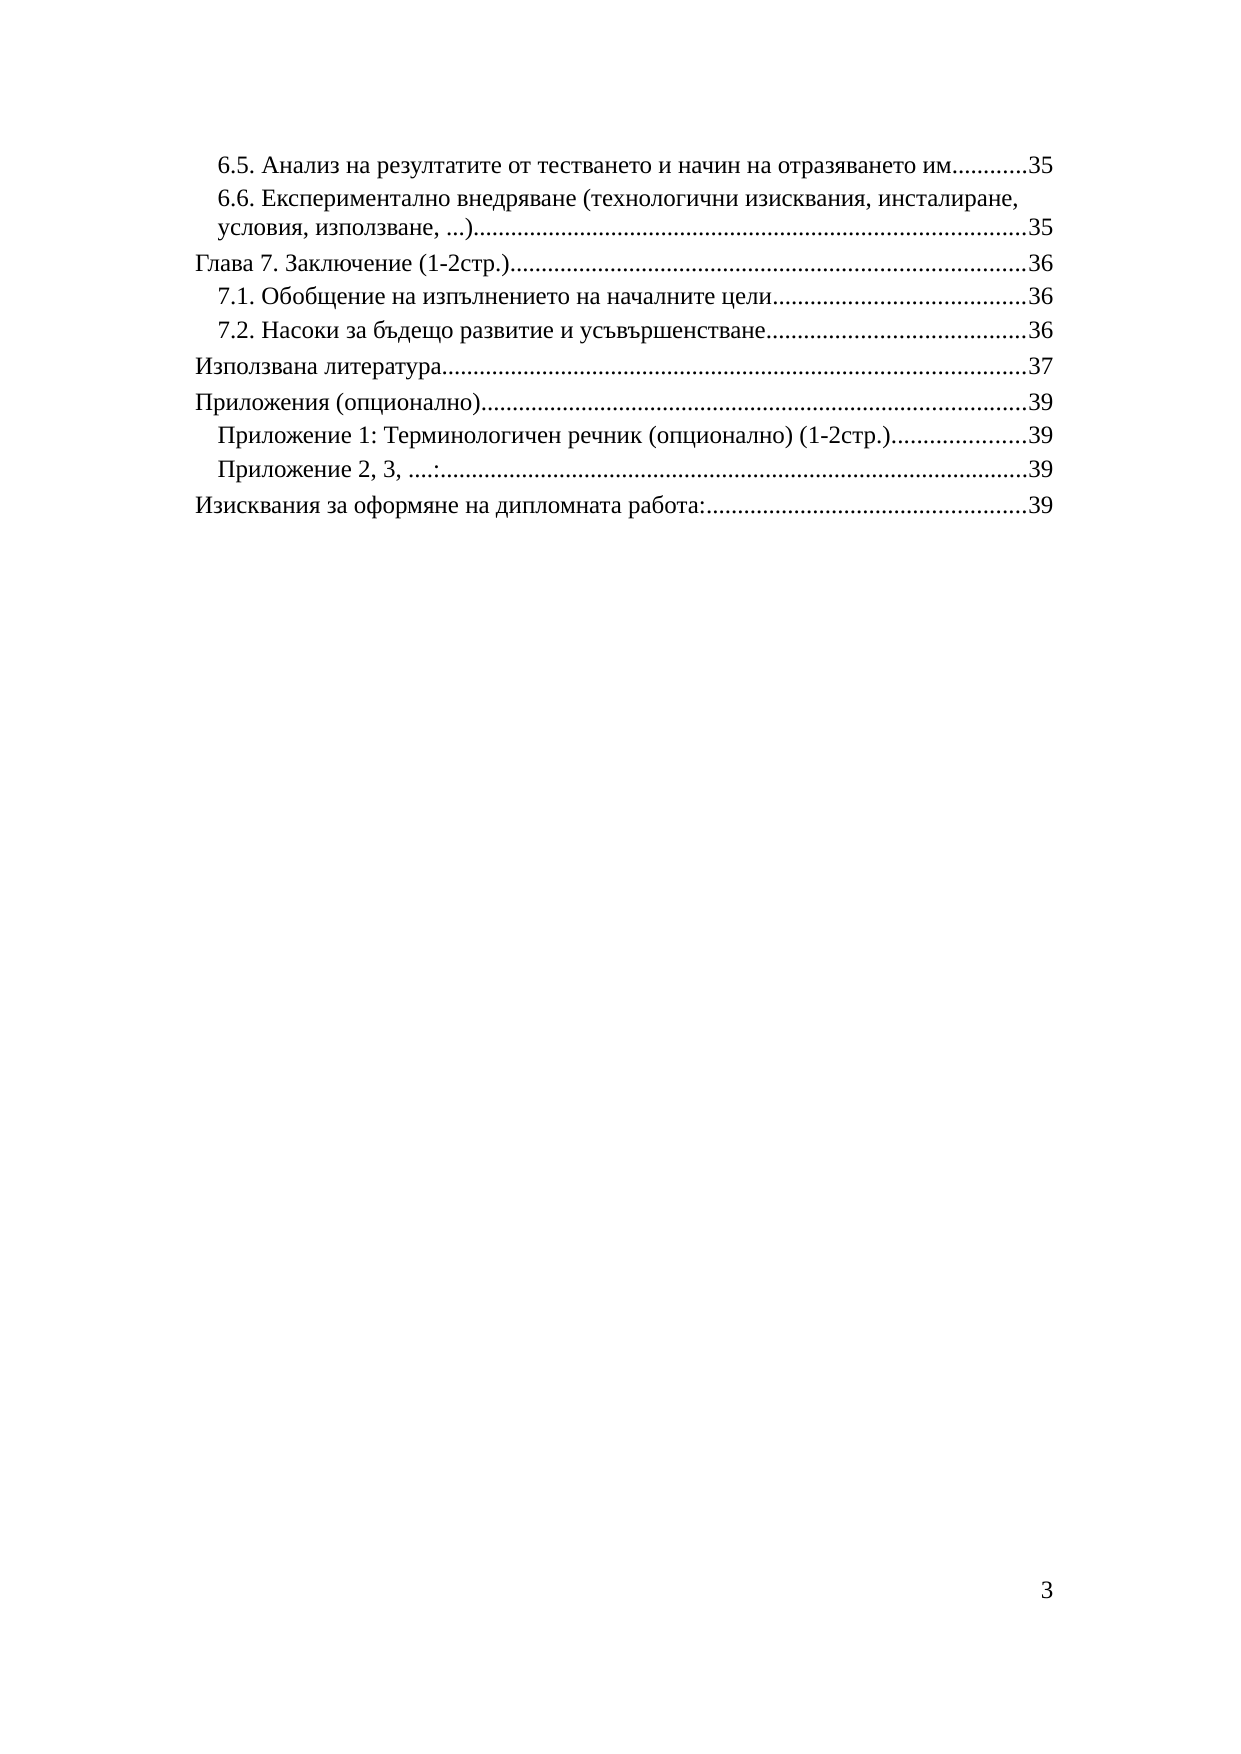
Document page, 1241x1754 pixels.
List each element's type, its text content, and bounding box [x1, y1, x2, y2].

text 7.2. Насоки за бъдещо развитие и усъвършенстване 36 [217, 315, 1053, 343]
text Глава 7. Заключение (1-2стр.) 36 [195, 248, 1053, 277]
text 6.6. Експериментално внедряване (технологични изисквания, инсталиране, условия, използване, ...) 35 [217, 183, 1053, 241]
text 6.5. Анализ на резултатите от тестването и начин на отразяването им 35 [217, 150, 1053, 179]
text Изисквания за оформяне на дипломната работа: 39 [195, 490, 1053, 519]
text 7.1. Обобщение на изпълнението на началните цели 36 [217, 281, 1053, 310]
text Приложения (опционално) 39 [195, 387, 1053, 416]
text Приложение 2, 3, ....: 39 [217, 454, 1053, 482]
text Приложение 1: Терминологичен речник (опционално) (1-2стр.) 39 [217, 420, 1053, 449]
text Използвана литература 37 [195, 351, 1053, 380]
